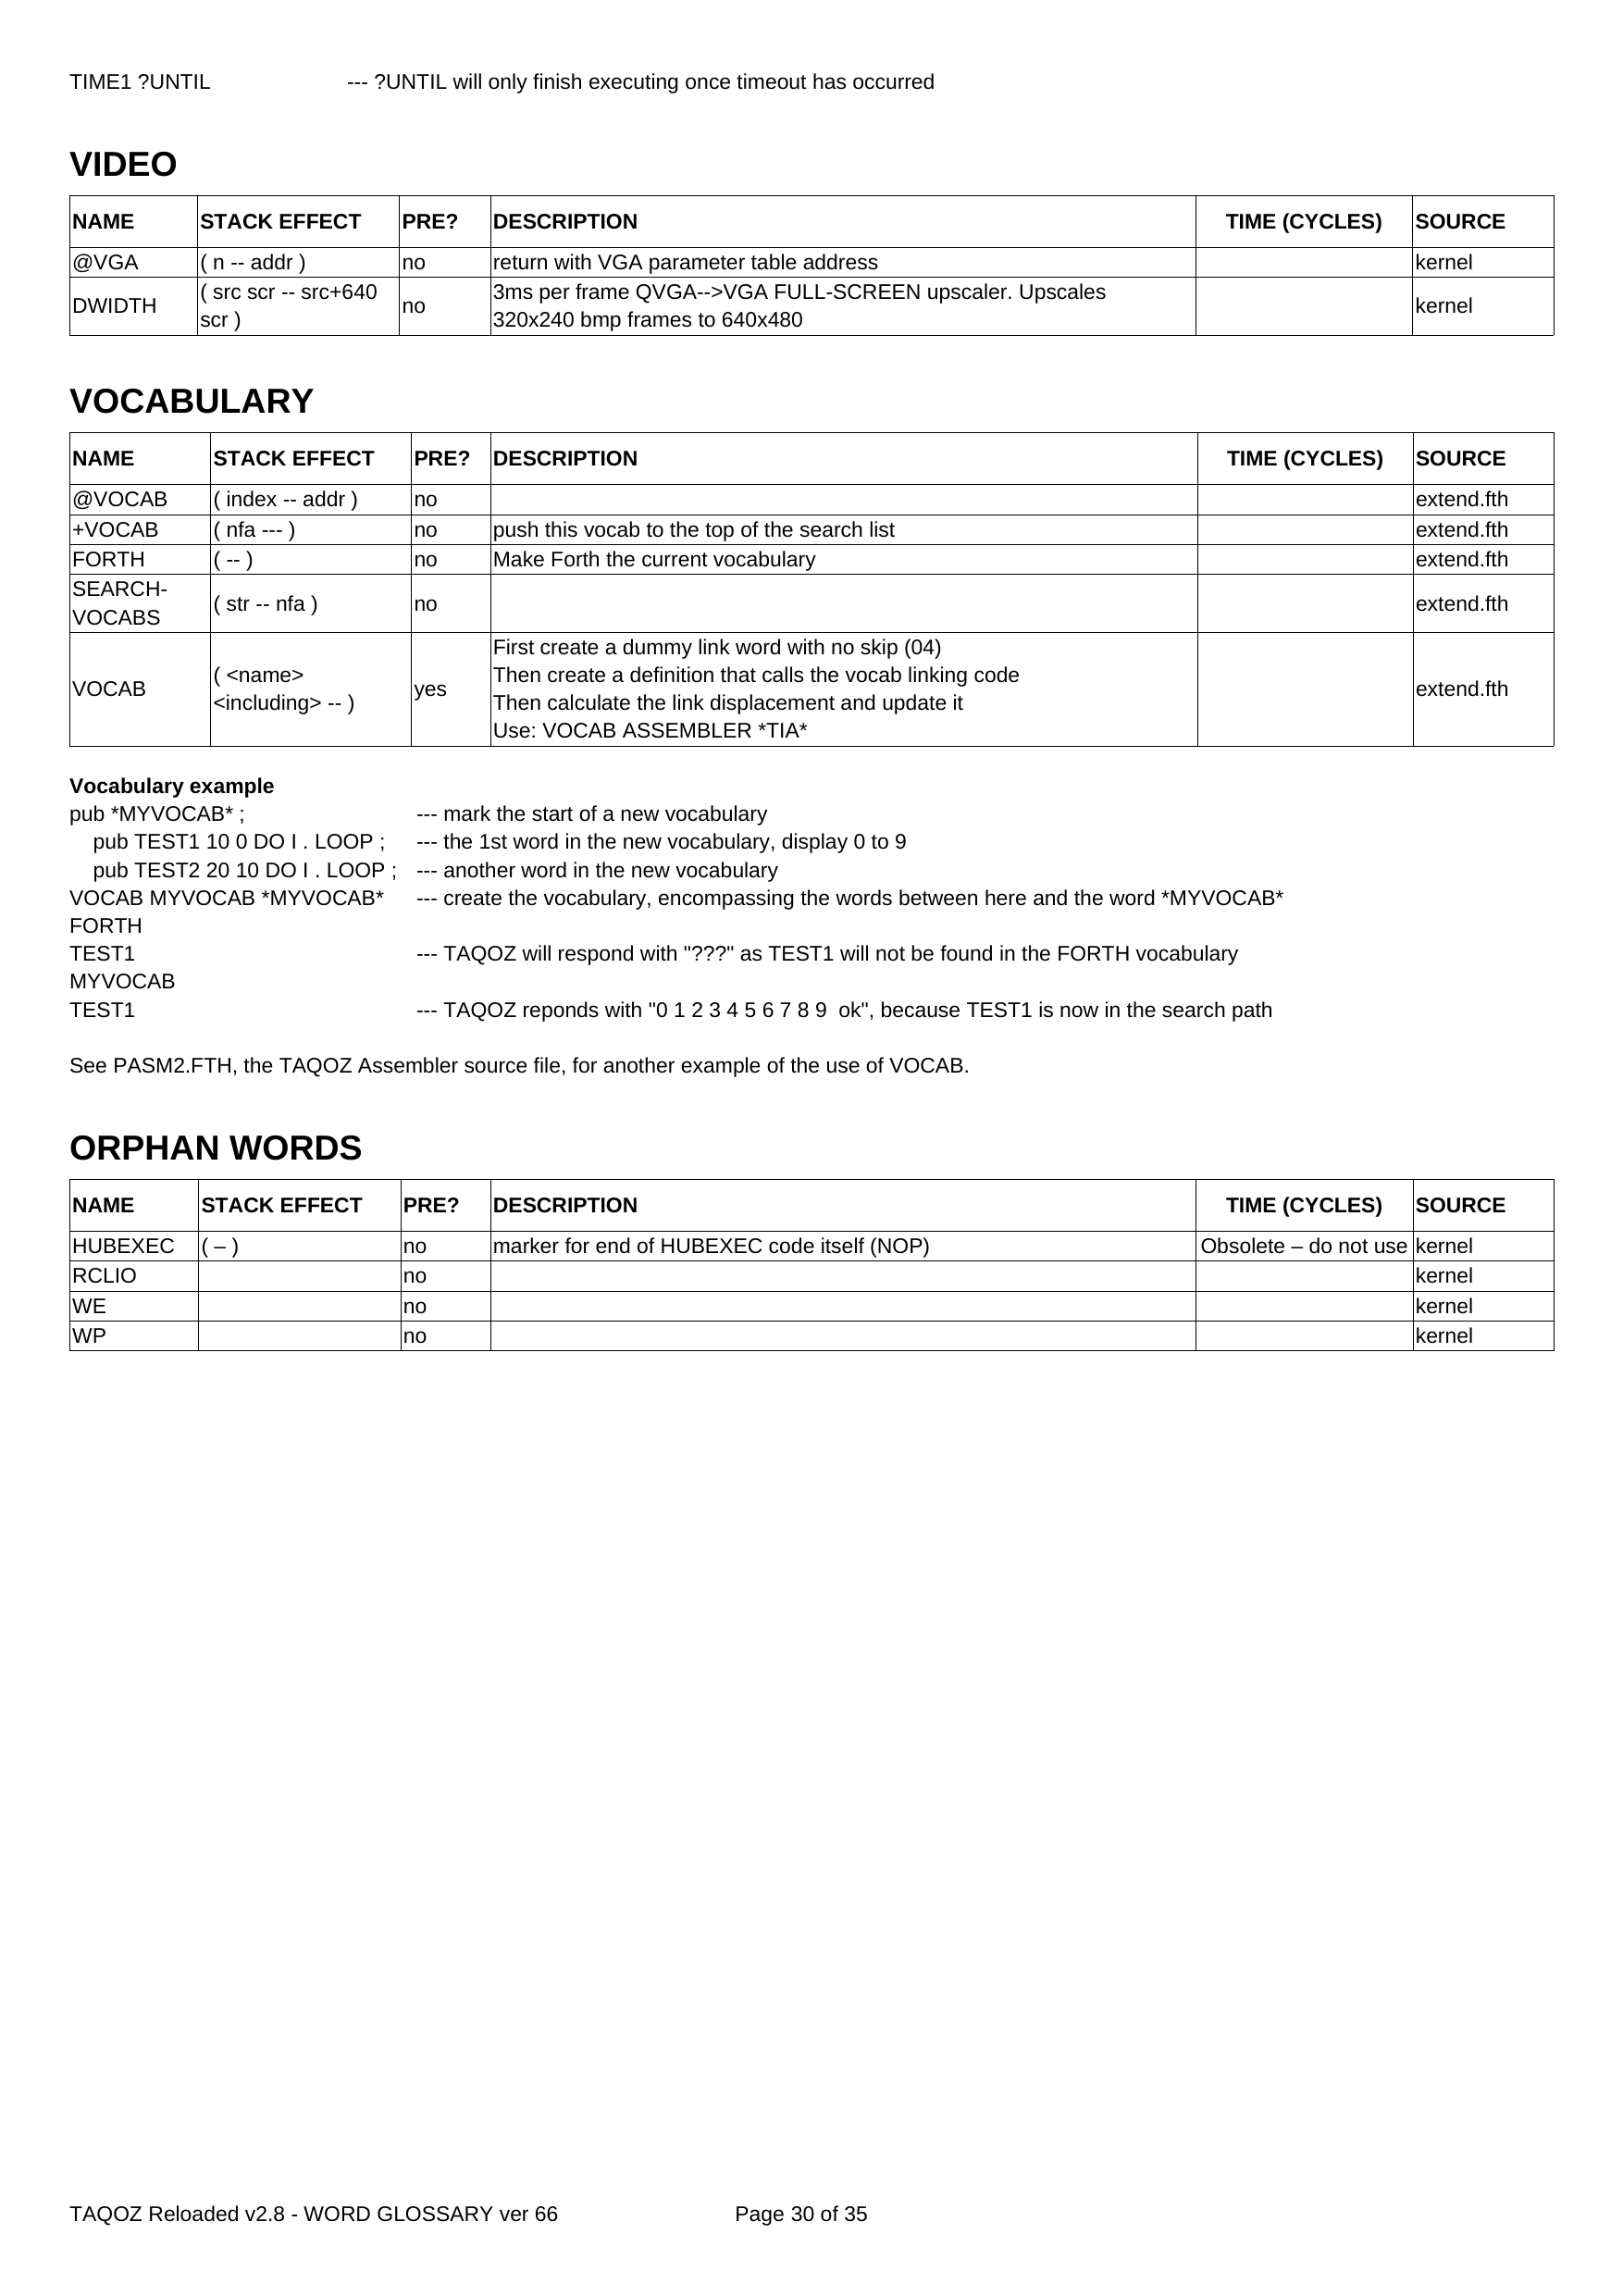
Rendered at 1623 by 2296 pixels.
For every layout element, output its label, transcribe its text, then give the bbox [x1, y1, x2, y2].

table_cell no [412, 545, 490, 574]
table_cell [1196, 1322, 1413, 1350]
table_cell no [400, 278, 490, 335]
table_cell no [412, 485, 490, 515]
table_cell ( <name> <including> -- ) [211, 633, 411, 746]
table_cell kernel [1413, 248, 1554, 277]
table_cell ( str -- nfa ) [211, 575, 411, 632]
table_cell no [402, 1232, 490, 1260]
text MYVOCAB [69, 969, 1554, 994]
table_header NAME [70, 433, 210, 484]
table_cell First create a dummy link word with no skip (04) Then create a definition that calls the vocab linking code Then calculate the link displacement and update it Use: VOCAB ASSEMBLER *TIA* [491, 633, 1197, 746]
subtitle VOCABULARY [69, 381, 1554, 421]
table_cell HUBEXEC [70, 1232, 198, 1260]
table_cell [1198, 633, 1413, 746]
text VOCAB MYVOCAB *MYVOCAB* --- create the vocabulary, encompassing the words between here and the word *MYVOCAB* [69, 886, 1554, 910]
table_header TIME (CYCLES) [1196, 1180, 1413, 1231]
table_cell DWIDTH [70, 278, 197, 335]
table_cell extend.fth [1414, 575, 1554, 632]
text TEST1 --- TAQOZ reponds with "0 1 2 3 4 5 6 7 8 9 ok", because TEST1 is now in the search path [69, 998, 1554, 1022]
table_cell ( – ) [199, 1232, 401, 1260]
table_cell [199, 1261, 401, 1290]
table_cell extend.fth [1414, 545, 1554, 574]
table_cell SEARCH-VOCABS [70, 575, 210, 632]
table_cell ( -- ) [211, 545, 411, 574]
table_cell extend.fth [1414, 633, 1554, 746]
text pub TEST1 10 0 DO I . LOOP ; --- the 1st word in the new vocabulary, display 0 to 9 [69, 829, 1554, 854]
table_header PRE? [412, 433, 490, 484]
table_cell 3ms per frame QVGA-->VGA FULL-SCREEN upscaler. Upscales 320x240 bmp frames to 640x480 [491, 278, 1196, 335]
table_cell no [402, 1261, 490, 1290]
table_cell [491, 1292, 1196, 1321]
table_cell ( n -- addr ) [198, 248, 399, 277]
table_cell [1196, 248, 1412, 277]
table_cell [491, 1322, 1196, 1350]
table_cell push this vocab to the top of the search list [491, 515, 1197, 544]
table_cell yes [412, 633, 490, 746]
text TEST1 --- TAQOZ will respond with "???" as TEST1 will not be found in the FORTH vocabulary [69, 941, 1554, 966]
subtitle VIDEO [69, 143, 1554, 183]
table_header NAME [70, 196, 197, 247]
table_cell no [402, 1292, 490, 1321]
table_cell ( nfa --- ) [211, 515, 411, 544]
table_header SOURCE [1414, 1180, 1554, 1231]
table_cell WP [70, 1322, 198, 1350]
table_cell kernel [1414, 1322, 1554, 1350]
table_cell ( src scr -- src+640 scr ) [198, 278, 399, 335]
table_cell ( index -- addr ) [211, 485, 411, 515]
table_cell kernel [1414, 1232, 1554, 1260]
table_cell [491, 1261, 1196, 1290]
table_cell [491, 485, 1197, 515]
table_cell [199, 1322, 401, 1350]
table_cell no [400, 248, 490, 277]
table_header STACK EFFECT [198, 196, 399, 247]
table_header DESCRIPTION [491, 1180, 1196, 1231]
table_cell [1196, 278, 1412, 335]
table_cell [491, 575, 1197, 632]
text pub TEST2 20 10 DO I . LOOP ; --- another word in the new vocabulary [69, 858, 1554, 882]
table_header DESCRIPTION [491, 433, 1197, 484]
table_cell [1198, 545, 1413, 574]
table_cell @VOCAB [70, 485, 210, 515]
text Vocabulary example [69, 774, 1554, 798]
table_header NAME [70, 1180, 198, 1231]
table_header TIME (CYCLES) [1198, 433, 1413, 484]
table_cell [1198, 575, 1413, 632]
table_cell kernel [1413, 278, 1554, 335]
table_cell kernel [1414, 1292, 1554, 1321]
table_header STACK EFFECT [211, 433, 411, 484]
table_header SOURCE [1414, 433, 1554, 484]
table_cell no [412, 515, 490, 544]
table_header TIME (CYCLES) [1196, 196, 1412, 247]
table_header PRE? [400, 196, 490, 247]
table_header SOURCE [1413, 196, 1554, 247]
table_cell [1198, 515, 1413, 544]
table_cell return with VGA parameter table address [491, 248, 1196, 277]
table_cell [1198, 485, 1413, 515]
table_cell extend.fth [1414, 515, 1554, 544]
text See PASM2.FTH, the TAQOZ Assembler source file, for another example of the use of VOCAB. [69, 1053, 1554, 1077]
table_cell marker for end of HUBEXEC code itself (NOP) [491, 1232, 1196, 1260]
table_cell +VOCAB [70, 515, 210, 544]
table_cell [1196, 1292, 1413, 1321]
table_cell VOCAB [70, 633, 210, 746]
text pub *MYVOCAB* ; --- mark the start of a new vocabulary [69, 801, 1554, 826]
table_cell Make Forth the current vocabulary [491, 545, 1197, 574]
table_cell [199, 1292, 401, 1321]
table_cell kernel [1414, 1261, 1554, 1290]
table_cell RCLIO [70, 1261, 198, 1290]
text TIME1 ?UNTIL --- ?UNTIL will only finish executing once timeout has occurred [69, 69, 1554, 93]
table_header STACK EFFECT [199, 1180, 401, 1231]
table_cell FORTH [70, 545, 210, 574]
subtitle ORPHAN WORDS [69, 1127, 1554, 1167]
text FORTH [69, 913, 1554, 937]
table_cell WE [70, 1292, 198, 1321]
table_cell extend.fth [1414, 485, 1554, 515]
table_cell Obsolete – do not use [1196, 1232, 1413, 1260]
table_cell @VGA [70, 248, 197, 277]
table_header DESCRIPTION [491, 196, 1196, 247]
table_cell [1196, 1261, 1413, 1290]
table_cell no [402, 1322, 490, 1350]
table_header PRE? [402, 1180, 490, 1231]
table_cell no [412, 575, 490, 632]
